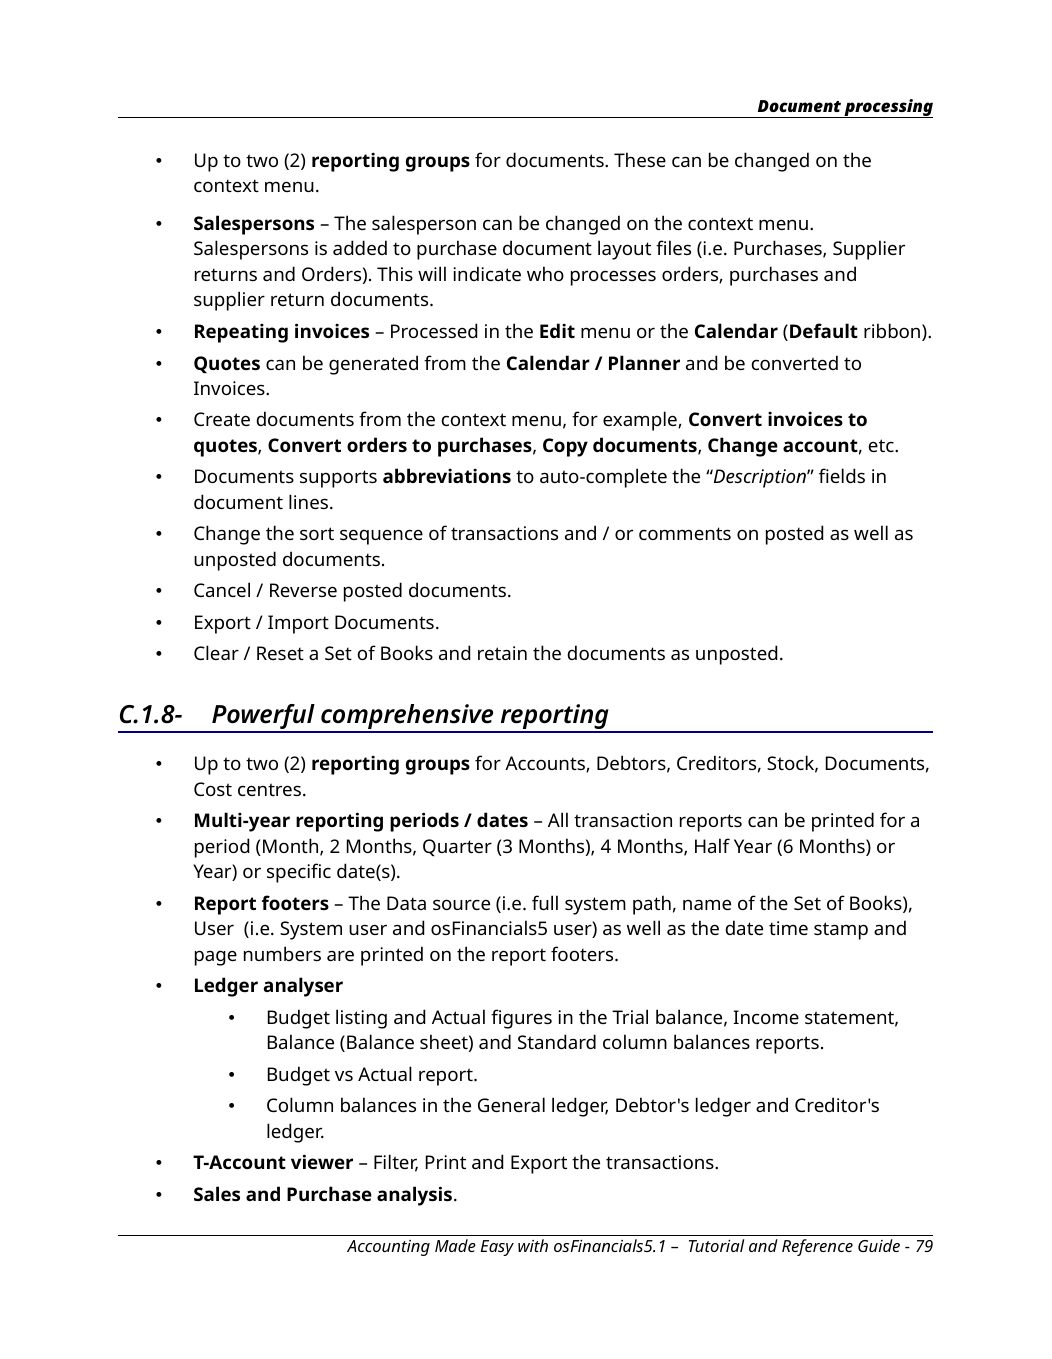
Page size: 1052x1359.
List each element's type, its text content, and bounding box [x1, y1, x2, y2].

list Report footers – The Data source (i.e. full system path, name of the Set of Books), User (i.e. System user and osFinancials5 user) as well as the date time stamp and page numbers are printed on the report footers. [156, 890, 933, 967]
list Salespersons – The salesperson can be changed on the context menu. Salespersons is added to purchase document layout files (i.e. Purchases, Supplier returns and Orders). This will indicate who processes orders, purchases and supplier return documents. [156, 210, 933, 312]
list Repeating invoices – Processed in the Edit menu or the Calendar (Default ribbon). [156, 318, 933, 344]
list Budget listing and Actual figures in the Trial balance, Income statement, Balance (Balance sheet) and Standard column balances reports. [228, 1004, 933, 1055]
list T-Account viewer – Filter, Print and Export the transactions. [156, 1149, 933, 1175]
list Column balances in the General ledger, Debtor's ledger and Creditor's ledger. [228, 1093, 933, 1144]
list Ledger analyser [156, 973, 933, 998]
list Up to two (2) reporting groups for documents. These can be changed on the context menu. [156, 147, 933, 198]
list Change the sort sequence of transactions and / or comments on posted as well as unposted documents. [156, 521, 933, 572]
list Budget vs Actual report. [228, 1061, 933, 1087]
list Documents supports abbreviations to auto-complete the “Description” fields in document lines. [156, 464, 933, 515]
list Clear / Reset a Set of Books and retain the documents as unposted. [156, 641, 933, 666]
list Sales and Purchase analysis. [156, 1181, 933, 1207]
list Multi-year reporting periods / dates – All transaction reports can be printed for a period (Month, 2 Months, Quarter (3 Months), 4 Months, Half Year (6 Months) or Year) or specific date(s). [156, 808, 933, 884]
list Quotes can be generated from the Calendar / Planner and be converted to Invoices. [156, 350, 933, 401]
subtitle Powerful comprehensive reporting [118, 697, 933, 731]
list Create documents from the context menu, for example, Convert invoices to quotes, Convert orders to purchases, Copy documents, Change account, etc. [156, 407, 933, 458]
list Cancel / Reverse posted documents. [156, 578, 933, 603]
list Export / Import Documents. [156, 609, 933, 635]
list Up to two (2) reporting groups for Accounts, Debtors, Creditors, Stock, Documents, Cost centres. [156, 751, 933, 802]
